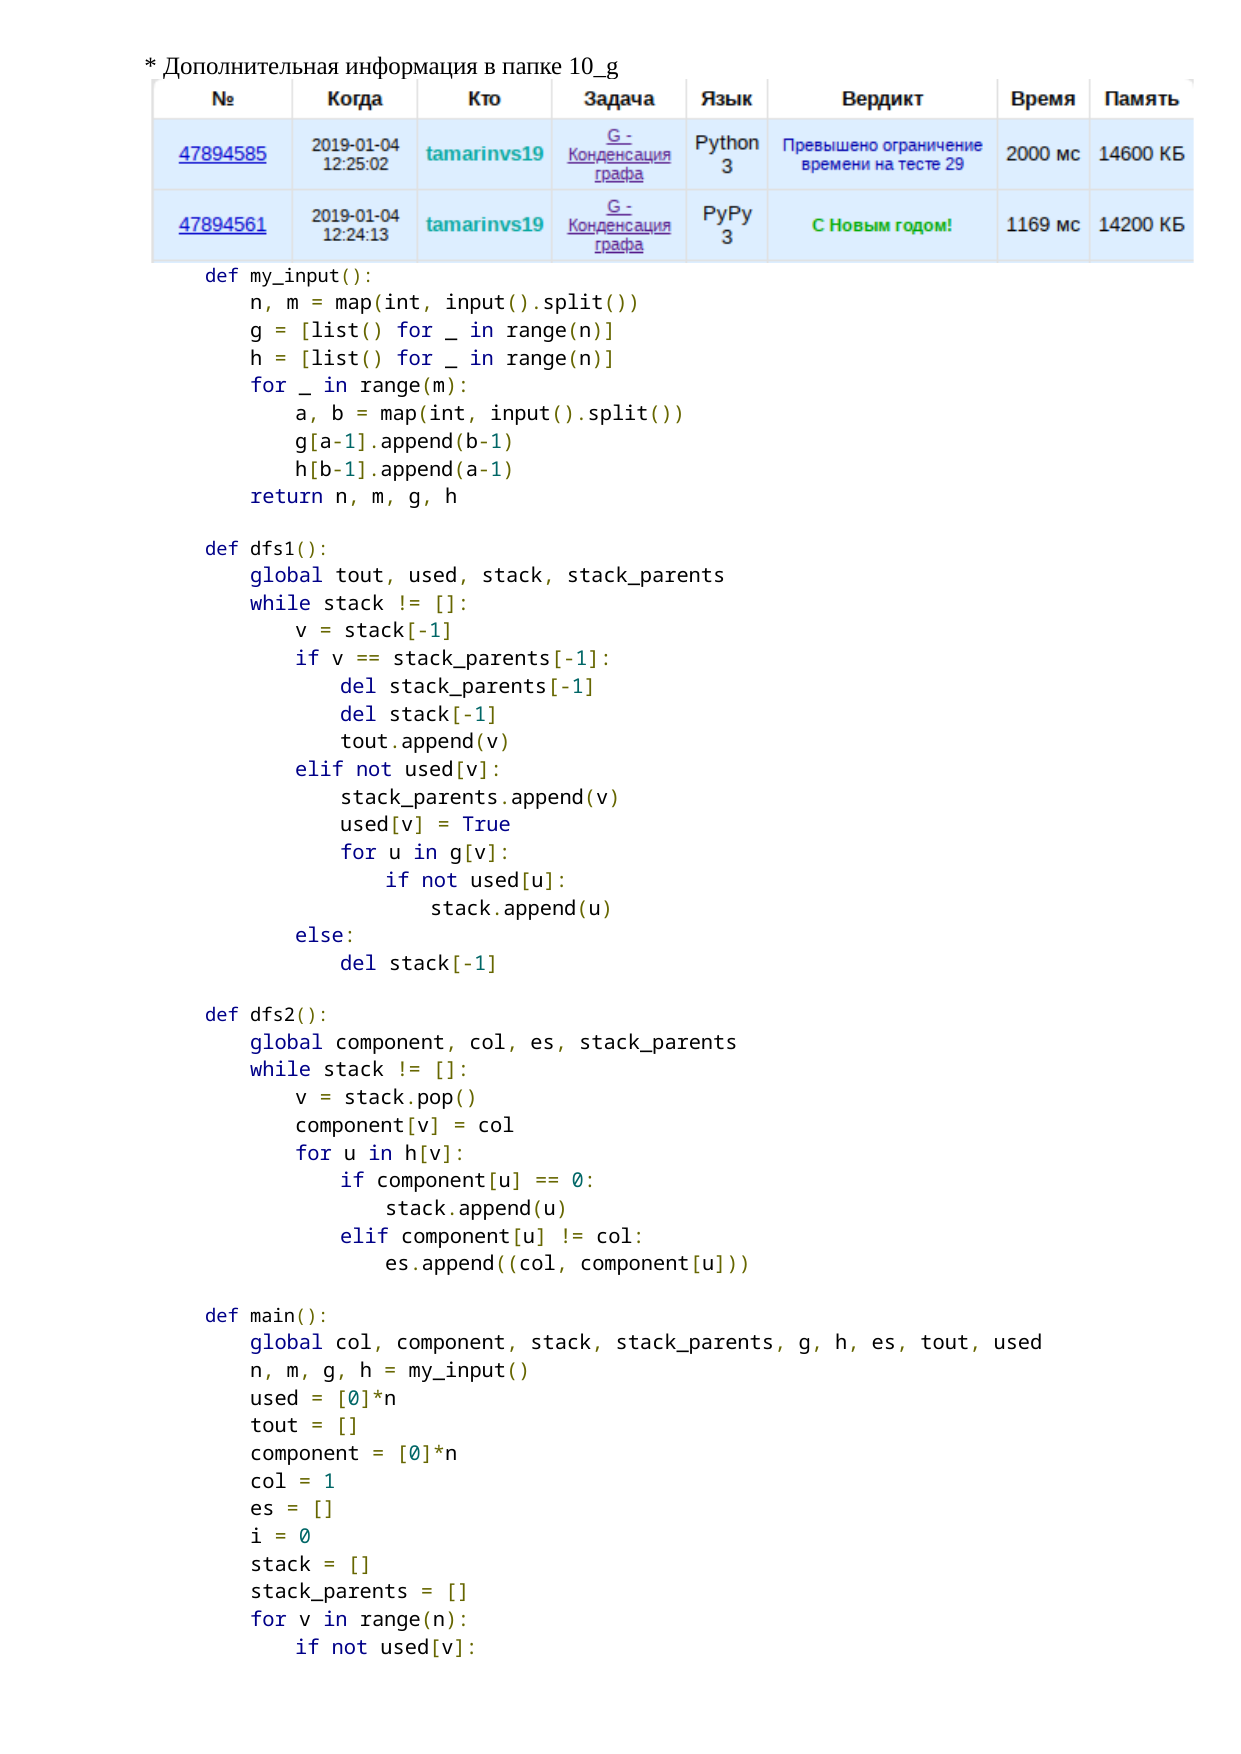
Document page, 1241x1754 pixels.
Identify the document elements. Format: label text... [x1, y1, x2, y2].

text v = stack.pop() [116, 1083, 1138, 1110]
text used[v] = True [116, 810, 1138, 838]
text def my_input(): [116, 263, 1138, 288]
text v = stack[-1] [116, 616, 1138, 644]
text g[a-1].append(b-1) [116, 426, 1138, 454]
text stack = [] [116, 1549, 1138, 1577]
text del stack_parents[-1] [116, 671, 1138, 699]
text stack.append(u) [116, 1193, 1138, 1221]
text if v == stack_parents[-1]: [116, 644, 1138, 671]
text n, m = map(int, input().split()) [116, 288, 1138, 316]
text es.append((col, component[u])) [116, 1249, 1138, 1277]
text h[b-1].append(a-1) [116, 454, 1138, 482]
list * Дополнительная информация в папке 10_g [107, 51, 1186, 79]
text if not used[v]: [116, 1632, 1138, 1660]
text i = 0 [116, 1522, 1138, 1549]
text del stack[-1] [116, 699, 1138, 727]
text global col, component, stack, stack_parents, g, h, es, tout, used [116, 1328, 1138, 1355]
text es = [] [116, 1494, 1138, 1522]
text while stack != []: [116, 1055, 1138, 1083]
picture [151, 79, 1194, 263]
text if component[u] == 0: [116, 1166, 1138, 1193]
text for _ in range(m): [116, 371, 1138, 399]
text for u in g[v]: [116, 838, 1138, 865]
text stack_parents = [] [116, 1577, 1138, 1605]
text for v in range(n): [116, 1605, 1138, 1632]
text def main(): [116, 1302, 1138, 1328]
text stack.append(u) [116, 893, 1138, 921]
text def dfs2(): [116, 1002, 1138, 1027]
text elif not used[v]: [116, 754, 1138, 782]
text component = [0]*n [116, 1438, 1138, 1466]
text n, m, g, h = my_input() [116, 1355, 1138, 1383]
text elif component[u] != col: [116, 1221, 1138, 1249]
text tout.append(v) [116, 727, 1138, 754]
text return n, m, g, h [116, 482, 1138, 509]
text for u in h[v]: [116, 1138, 1138, 1166]
text else: [116, 921, 1138, 948]
text component[v] = col [116, 1110, 1138, 1138]
text global component, col, es, stack_parents [116, 1027, 1138, 1055]
text tout = [] [116, 1411, 1138, 1438]
text used = [0]*n [116, 1383, 1138, 1411]
text del stack[-1] [116, 948, 1138, 976]
text h = [list() for _ in range(n)] [116, 343, 1138, 371]
text def dfs1(): [116, 535, 1138, 561]
text a, b = map(int, input().split()) [116, 399, 1138, 426]
text col = 1 [116, 1466, 1138, 1494]
text global tout, used, stack, stack_parents [116, 561, 1138, 588]
text stack_parents.append(v) [116, 782, 1138, 810]
text while stack != []: [116, 588, 1138, 616]
text g = [list() for _ in range(n)] [116, 316, 1138, 343]
text if not used[u]: [116, 865, 1138, 893]
